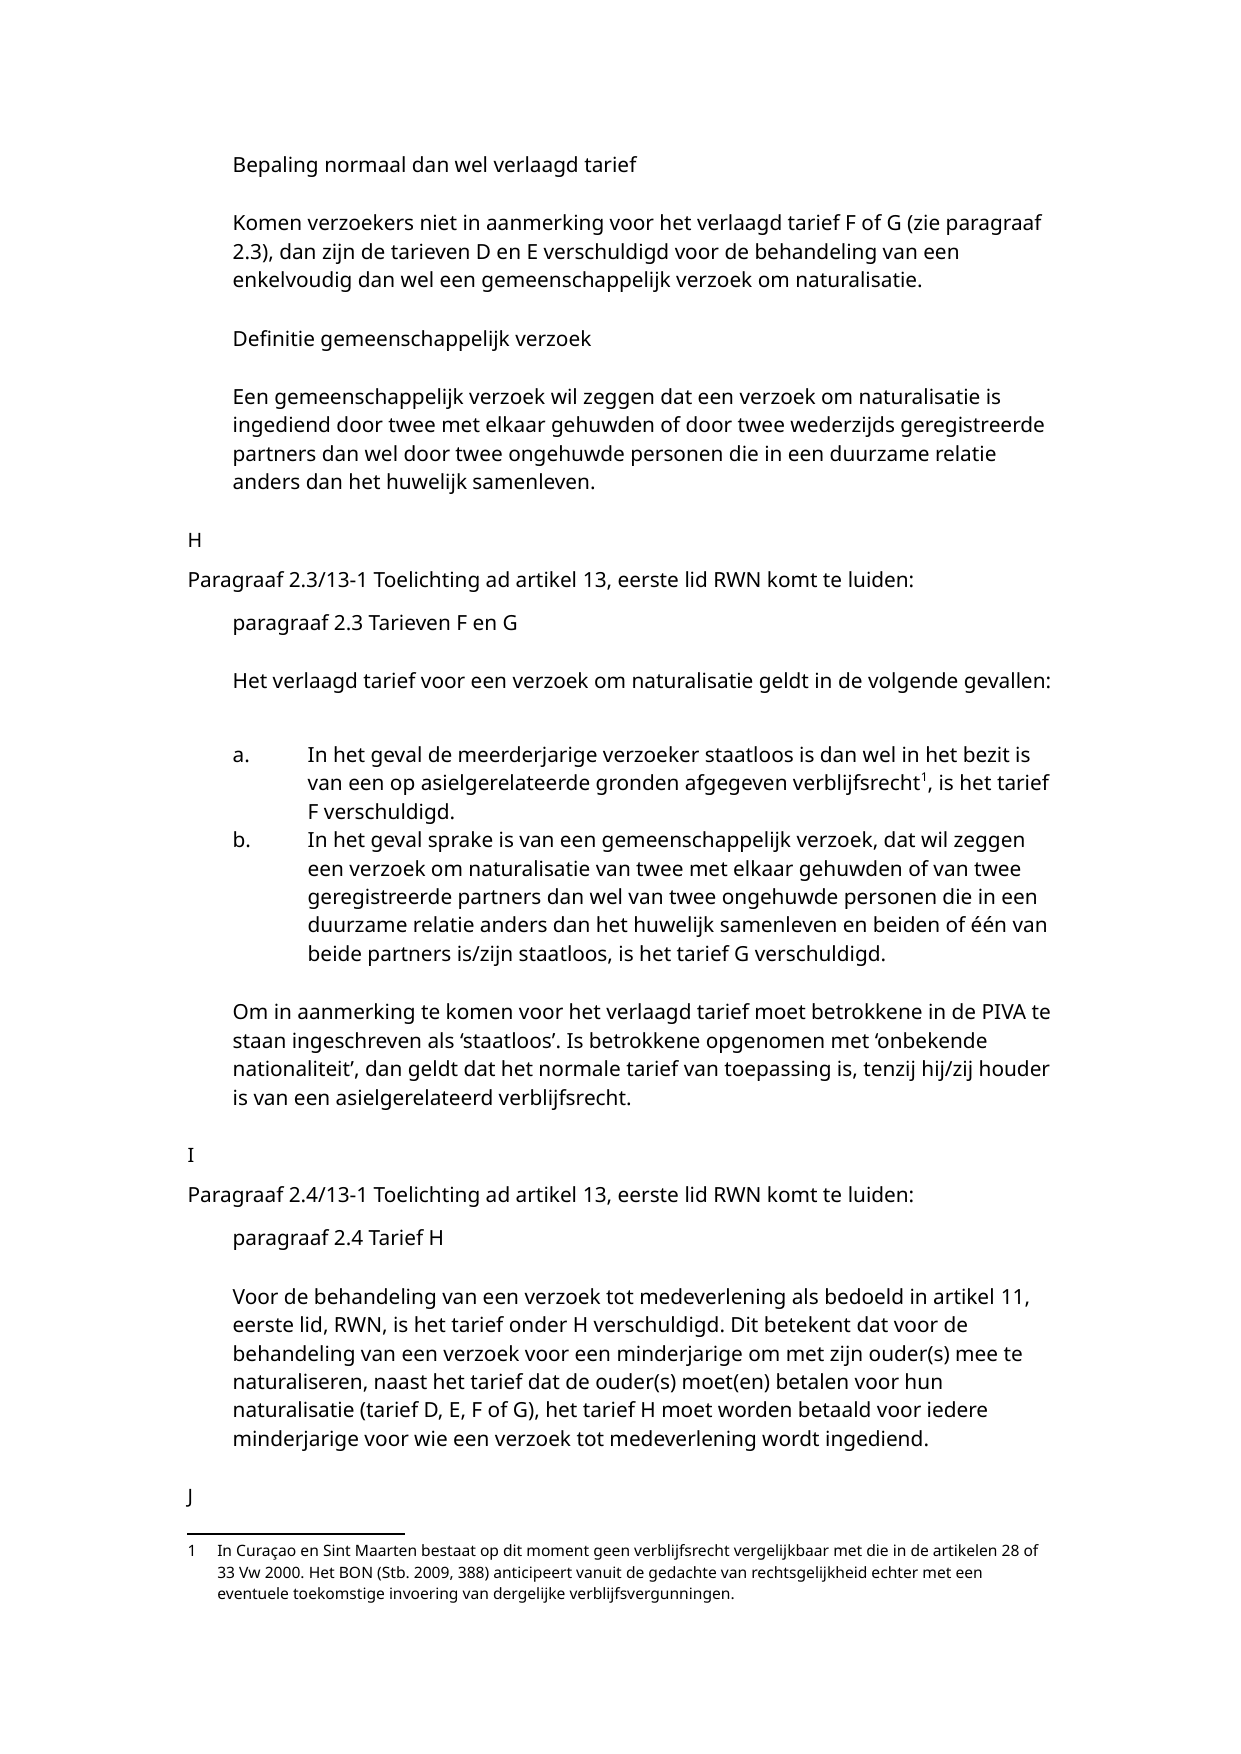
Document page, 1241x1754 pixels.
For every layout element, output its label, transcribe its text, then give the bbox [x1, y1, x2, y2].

list In Curaçao en Sint Maarten bestaat op dit moment geen verblijfsrecht vergelijkbaar met die in de artikelen 28 of 33 Vw 2000. Het BON (Stb. 2009, 388) anticipeert vanuit de gedachte van rechtsgelijkheid echter met een eventuele toekomstige invoering van dergelijke verblijfsvergunningen. [187, 1490, 1053, 1604]
text Komen verzoekers niet in aanmerking voor het verlaagd tarief F of G (zie paragraaf 2.3), dan zijn de tarieven D en E verschuldigd voor de behandeling van een enkelvoudig dan wel een gemeenschappelijk verzoek om naturalisatie. [232, 208, 1053, 294]
subtitle paragraaf 2.3 Tarieven F en G [232, 608, 1053, 637]
subtitle paragraaf 2.4 Tarief H [232, 1223, 1053, 1252]
text Paragraaf 2.4/13-1 Toelichting ad artikel 13, eerste lid RWN komt te luiden: [187, 1180, 1053, 1208]
subtitle Definitie gemeenschappelijk verzoek [232, 324, 1053, 352]
text Het verlaagd tarief voor een verzoek om naturalisatie geldt in de volgende gevallen: [232, 667, 1053, 695]
list In het geval sprake is van een gemeenschappelijk verzoek, dat wil zeggen een verzoek om naturalisatie van twee met elkaar gehuwden of van twee geregistreerde partners dan wel van twee ongehuwde personen die in een duurzame relatie anders dan het huwelijk samenleven en beiden of één van beide partners is/zijn staatloos, is het tarief G verschuldigd. [232, 825, 1053, 967]
text I [187, 1141, 1053, 1168]
text Voor de behandeling van een verzoek tot medeverlening als bedoeld in artikel 11, eerste lid, RWN, is het tarief onder H verschuldigd. Dit betekent dat voor de behandeling van een verzoek voor een minderjarige om met zijn ouder(s) mee te naturaliseren, naast het tarief dat de ouder(s) moet(en) betalen voor hun naturalisatie (tarief D, E, F of G), het tarief H moet worden betaald voor iedere minderjarige voor wie een verzoek tot medeverlening wordt ingediend. [232, 1282, 1053, 1452]
text Een gemeenschappelijk verzoek wil zeggen dat een verzoek om naturalisatie is ingediend door twee met elkaar gehuwden of door twee wederzijds geregistreerde partners dan wel door twee ongehuwde personen die in een duurzame relatie anders dan het huwelijk samenleven. [232, 382, 1053, 496]
text Paragraaf 2.3/13-1 Toelichting ad artikel 13, eerste lid RWN komt te luiden: [187, 565, 1053, 593]
text H [187, 526, 1053, 553]
text Om in aanmerking te komen voor het verlaagd tarief moet betrokkene in de PIVA te staan ingeschreven als ‘staatloos’. Is betrokkene opgenomen met ‘onbekende nationaliteit’, dan geldt dat het normale tarief van toepassing is, tenzij hij/zij houder is van een asielgerelateerd verblijfsrecht. [232, 997, 1053, 1111]
list In het geval de meerderjarige verzoeker staatloos is dan wel in het bezit is van een op asielgerelateerde gronden afgegeven verblijfsrecht, is het tarief F verschuldigd. [232, 740, 1053, 825]
subtitle Bepaling normaal dan wel verlaagd tarief [232, 150, 1053, 178]
